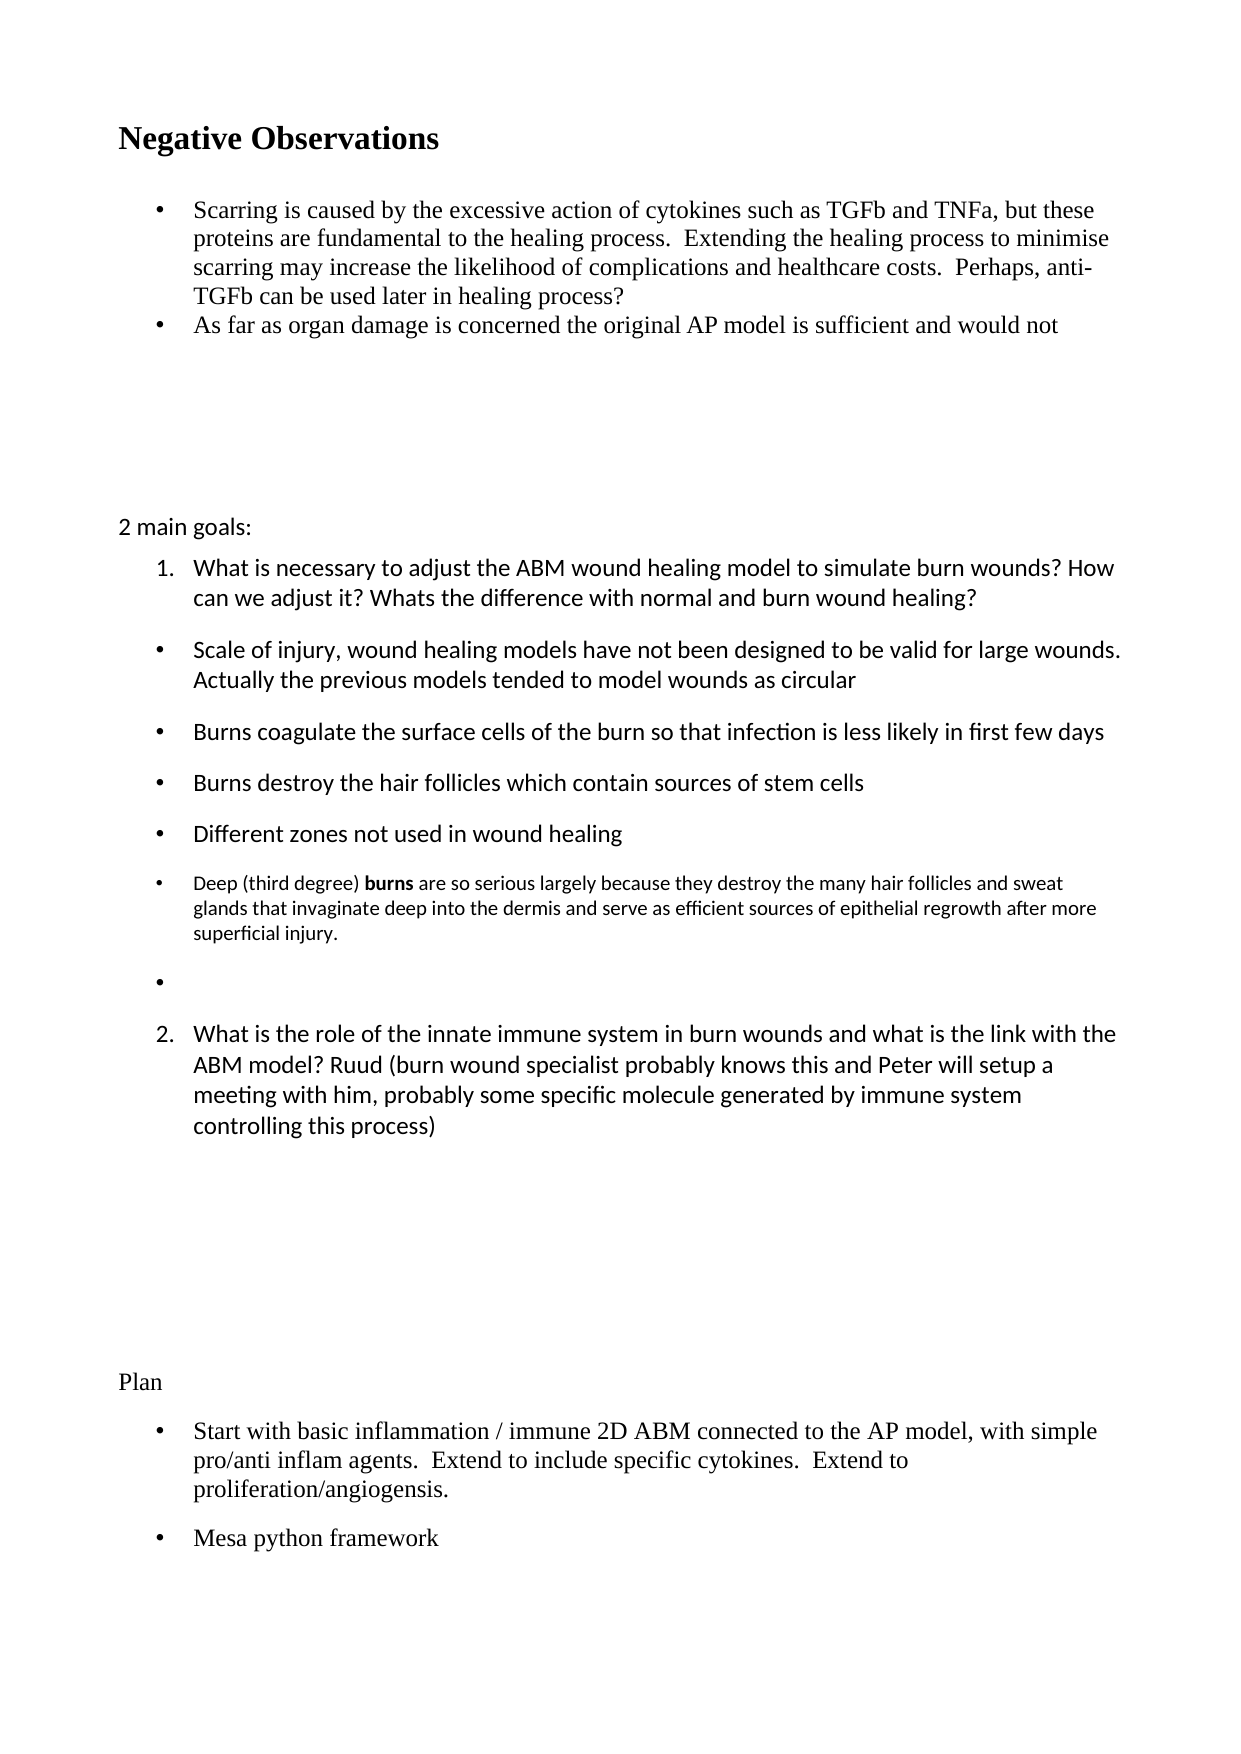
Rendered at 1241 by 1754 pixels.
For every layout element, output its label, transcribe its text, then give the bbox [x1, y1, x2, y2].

text Negative Observations [118, 118, 1122, 156]
list Deep (third degree) burns are so serious largely because they destroy the many hair follicles and sweat glands that invaginate deep into the dermis and serve as efficient sources of epithelial regrowth after more superficial injury. [156, 870, 1122, 946]
list Different zones not used in wound healing [156, 818, 1122, 849]
list What is the role of the innate immune system in burn wounds and what is the link with the ABM model? Ruud (burn wound specialist probably knows this and Peter will setup a meeting with him, probably some specific molecule generated by immune system controlling this process) [156, 1018, 1122, 1140]
list What is necessary to adjust the ABM wound healing model to simulate burn wounds? How can we adjust it? Whats the difference with normal and burn wound healing? [156, 552, 1122, 613]
list As far as organ damage is concerned the original AP model is sufficient and would not [156, 310, 1122, 338]
list Start with basic inflammation / immune 2D ABM connected to the AP model, with simple pro/anti inflam agents. Extend to include specific cytokines. Extend to proliferation/angiogensis. [156, 1416, 1122, 1502]
text 2 main goals: [118, 511, 1122, 542]
text Plan [118, 1367, 1122, 1395]
list Burns coagulate the surface cells of the burn so that infection is less likely in first few days [156, 716, 1122, 746]
list Burns destroy the hair follicles which contain sources of stem cells [156, 767, 1122, 798]
list Mesa python framework [156, 1523, 1122, 1552]
list Scale of injury, wound healing models have not been designed to be valid for large wounds. Actually the previous models tended to model wounds as circular [156, 634, 1122, 695]
list Scarring is caused by the excessive action of cytokines such as TGFb and TNFa, but these proteins are fundamental to the healing process. Extending the healing process to minimise scarring may increase the likelihood of complications and healthcare costs. Perhaps, anti-TGFb can be used later in healing process? [156, 195, 1122, 310]
